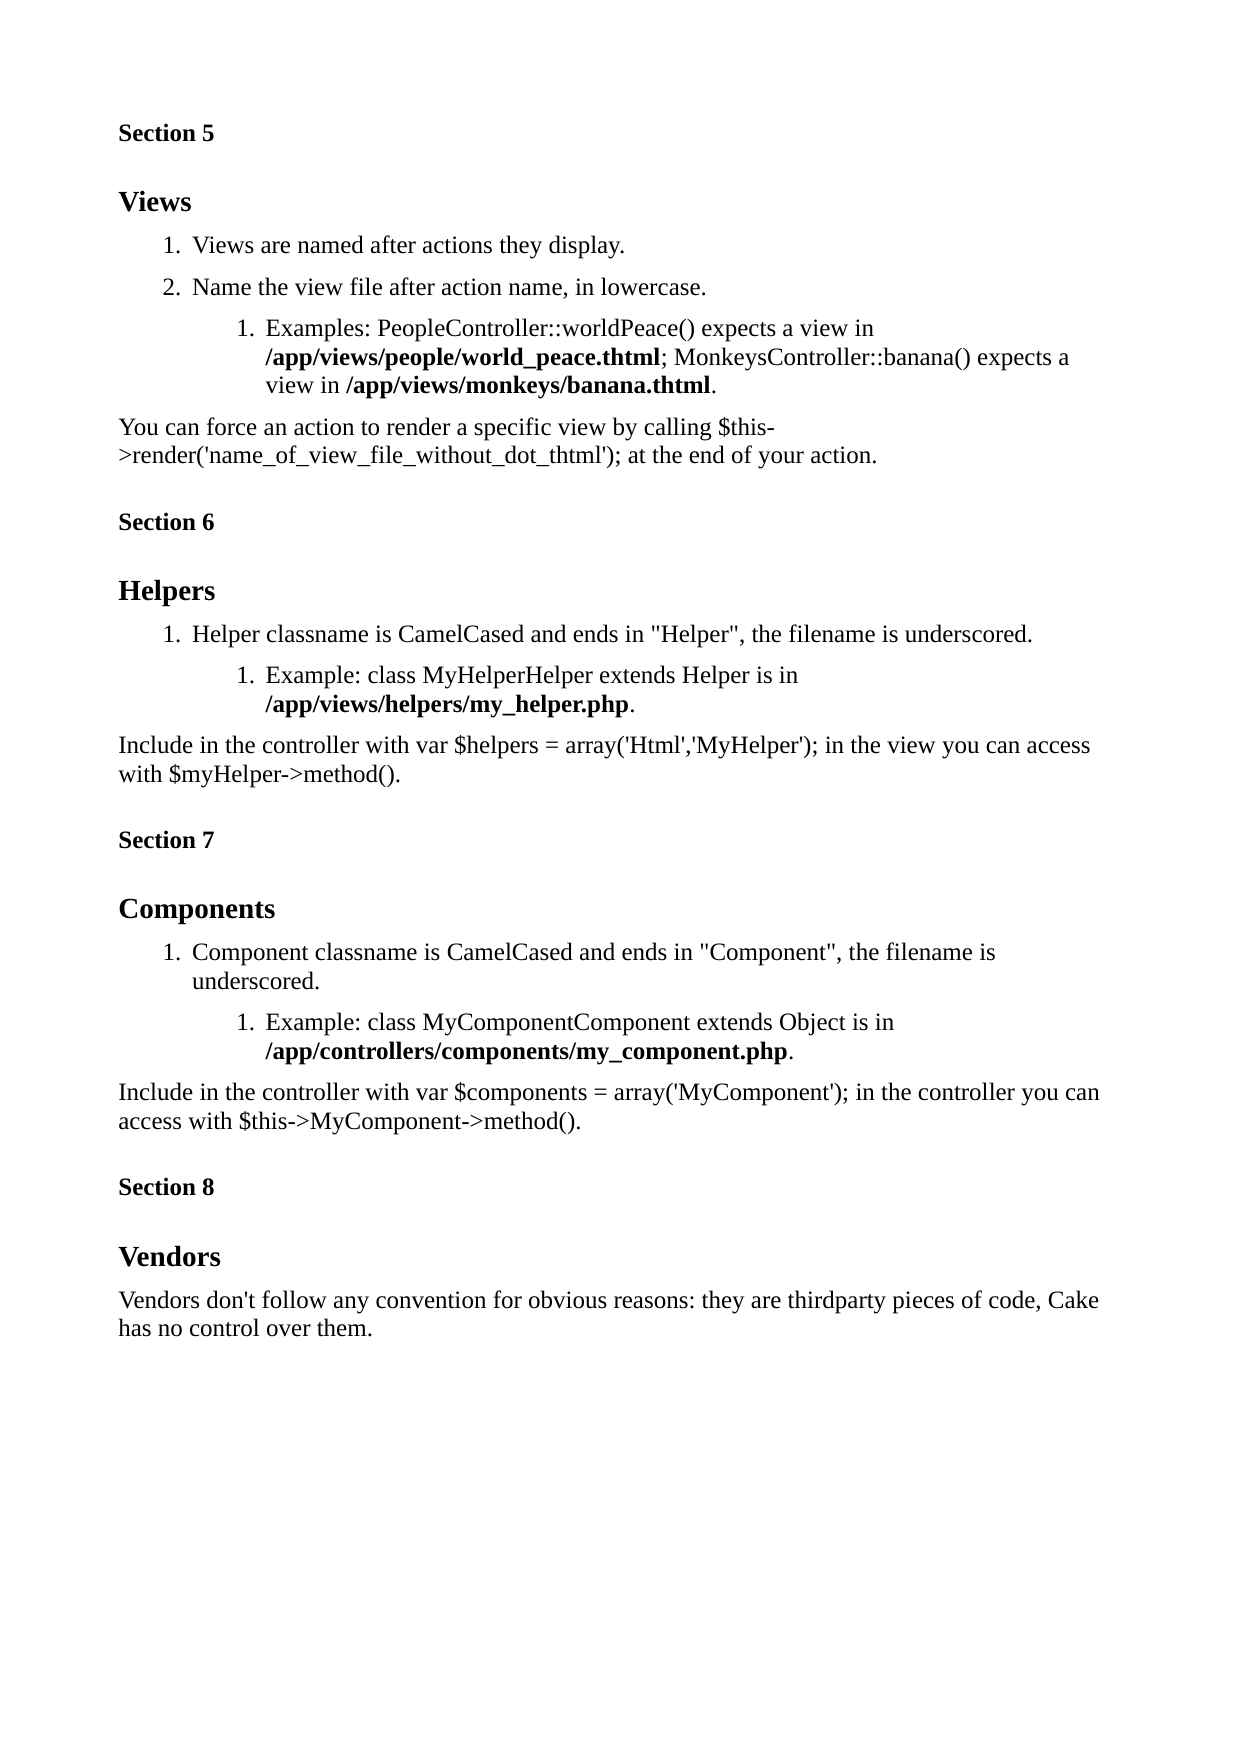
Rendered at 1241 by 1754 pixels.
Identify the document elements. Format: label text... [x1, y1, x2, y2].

subtitle Components [118, 891, 1122, 925]
subtitle Section 7 [118, 825, 1122, 854]
list Example: class MyHelperHelper extends Helper is in /app/views/helpers/my_helper.php. [236, 660, 1122, 718]
text Vendors don't follow any convention for obvious reasons: they are thirdparty pieces of code, Cake has no control over them. [118, 1285, 1122, 1342]
subtitle Section 8 [118, 1172, 1122, 1201]
list Component classname is CamelCased and ends in "Component", the filename is underscored. [162, 937, 1122, 995]
text Include in the controller with var $helpers = array('Html','MyHelper'); in the view you can access with $myHelper->method(). [118, 730, 1122, 788]
text Include in the controller with var $components = array('MyComponent'); in the controller you can access with $this->MyComponent->method(). [118, 1077, 1122, 1135]
list Helper classname is CamelCased and ends in "Helper", the filename is underscored. [162, 619, 1122, 648]
list Examples: PeopleController::worldPeace() expects a view in /app/views/people/world_peace.thtml; MonkeysController::banana() expects a view in /app/views/monkeys/banana.thtml. [236, 313, 1122, 399]
subtitle Section 6 [118, 507, 1122, 535]
list Views are named after actions they display. [162, 230, 1122, 259]
subtitle Helpers [118, 573, 1122, 606]
subtitle Section 5 [118, 118, 1122, 147]
subtitle Views [118, 184, 1122, 218]
list Name the view file after action name, in lowercase. [162, 272, 1122, 300]
list Example: class MyComponentComponent extends Object is in /app/controllers/components/my_component.php. [236, 1007, 1122, 1065]
text You can force an action to render a specific view by calling $this->render('name_of_view_file_without_dot_thtml'); at the end of your action. [118, 412, 1122, 469]
subtitle Vendors [118, 1239, 1122, 1272]
